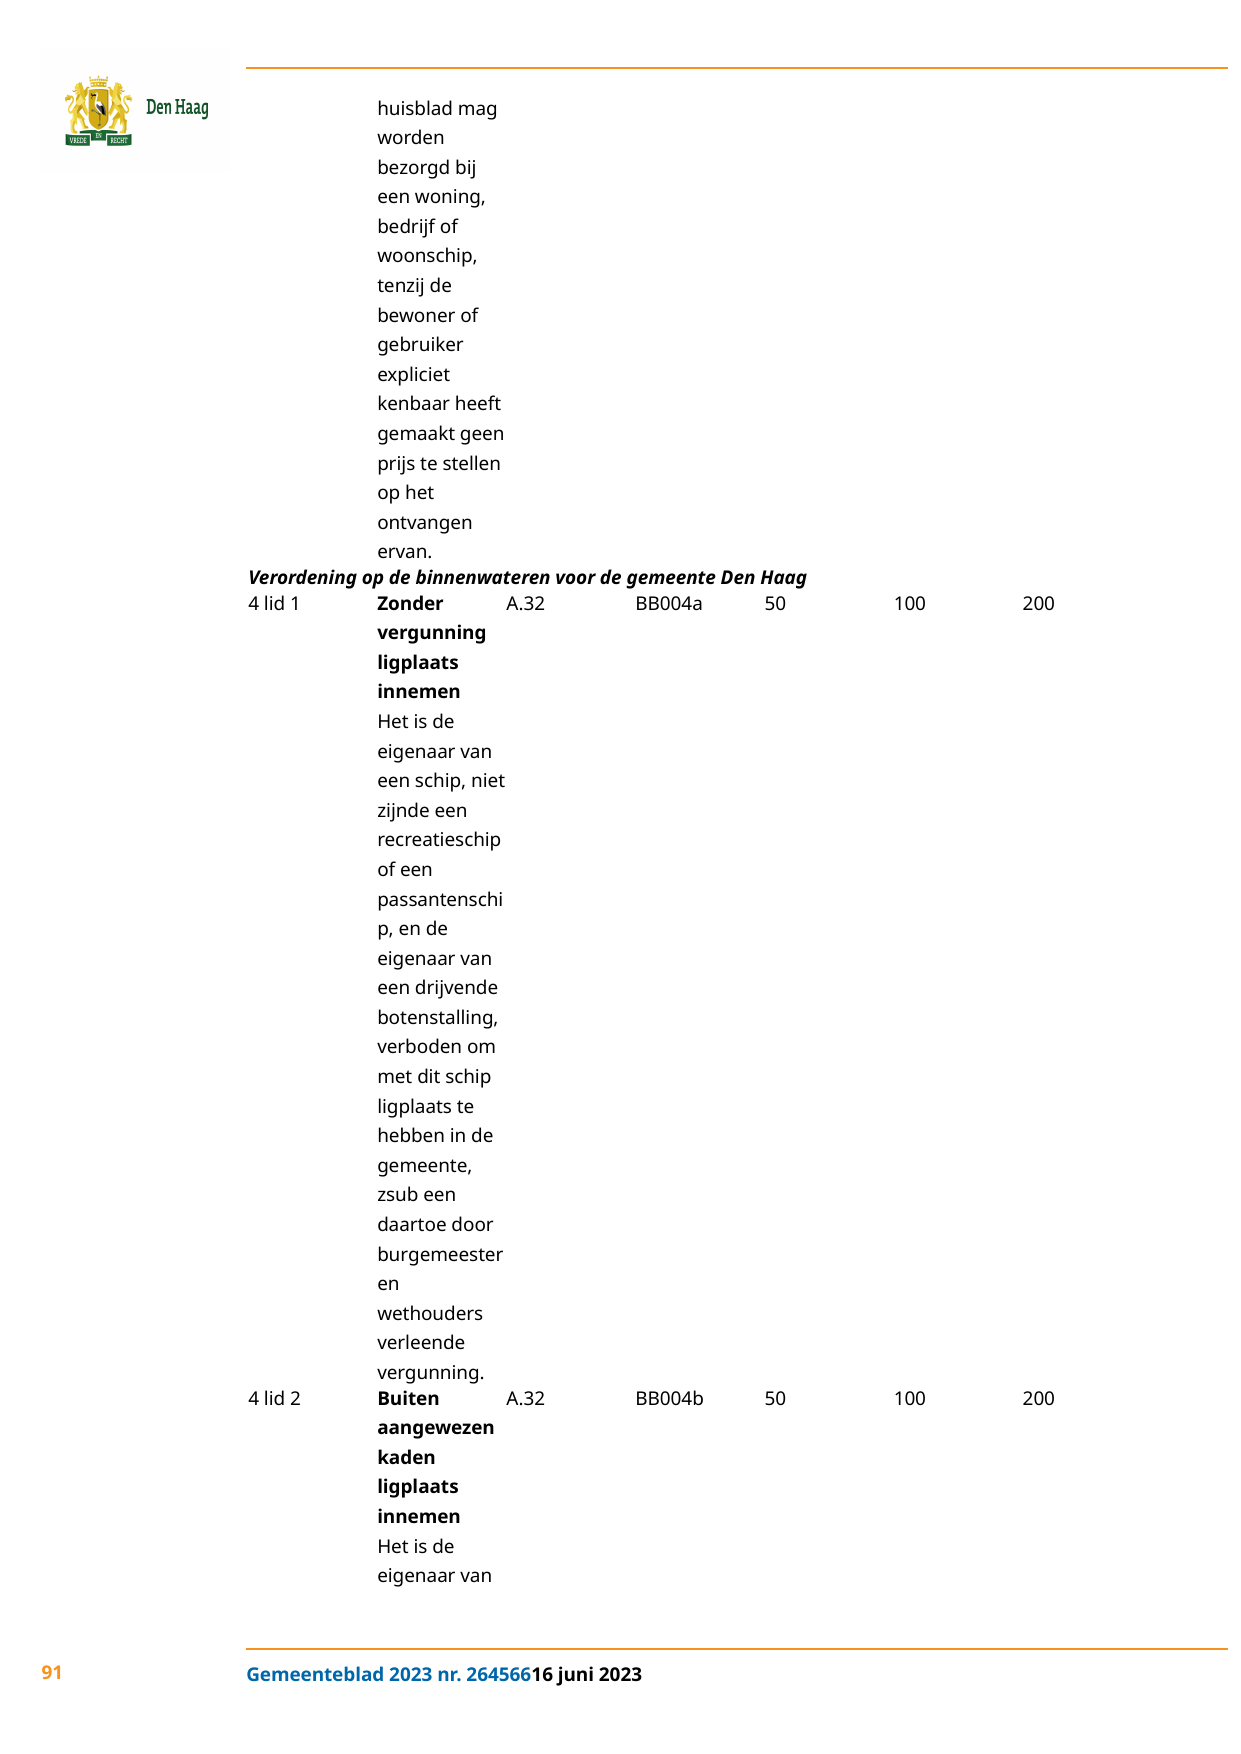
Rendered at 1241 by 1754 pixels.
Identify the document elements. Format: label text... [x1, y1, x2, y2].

table_cell A.32 [506, 1385, 635, 1588]
table_cell [248, 95, 377, 564]
table_cell Zonder vergunning ligplaats innemen Het is de eigenaar van een schip, niet zijnde een recreatieschip of een passantenschip, en de eigenaar van een drijvende botenstalling, verboden om met dit schip ligplaats te hebben in de gemeente, zsub een daartoe door burgemeester en wethouders verleende vergunning. [377, 590, 506, 1385]
table_cell [635, 95, 764, 564]
table_cell [764, 95, 893, 564]
table_cell 50 [764, 1385, 893, 1588]
table_cell Verordening op de binnenwateren voor de gemeente Den Haag [248, 564, 1152, 590]
table_cell BB004b [635, 1385, 764, 1588]
table_cell [894, 95, 1022, 564]
table_cell 100 [894, 590, 1022, 1385]
table_cell Buiten aangewezen kaden ligplaats innemen Het is de eigenaar van [377, 1385, 506, 1588]
table_cell - [506, 95, 635, 564]
table_cell 4 lid 1 [248, 590, 377, 1385]
table_cell huisblad mag worden bezorgd bij een woning, bedrijf of woonschip, tenzij de bewoner of gebruiker expliciet kenbaar heeft gemaakt geen prijs te stellen op het ontvangen ervan. [377, 95, 506, 564]
table_cell 4 lid 2 [248, 1385, 377, 1588]
table_cell 100 [894, 1385, 1022, 1588]
picture [41, 47, 231, 172]
table_cell [1023, 95, 1152, 564]
table_cell 200 [1023, 1385, 1152, 1588]
table_cell BB004a [635, 590, 764, 1385]
table_cell A.32 [506, 590, 635, 1385]
table_cell 50 [764, 590, 893, 1385]
table_cell 200 [1023, 590, 1152, 1385]
